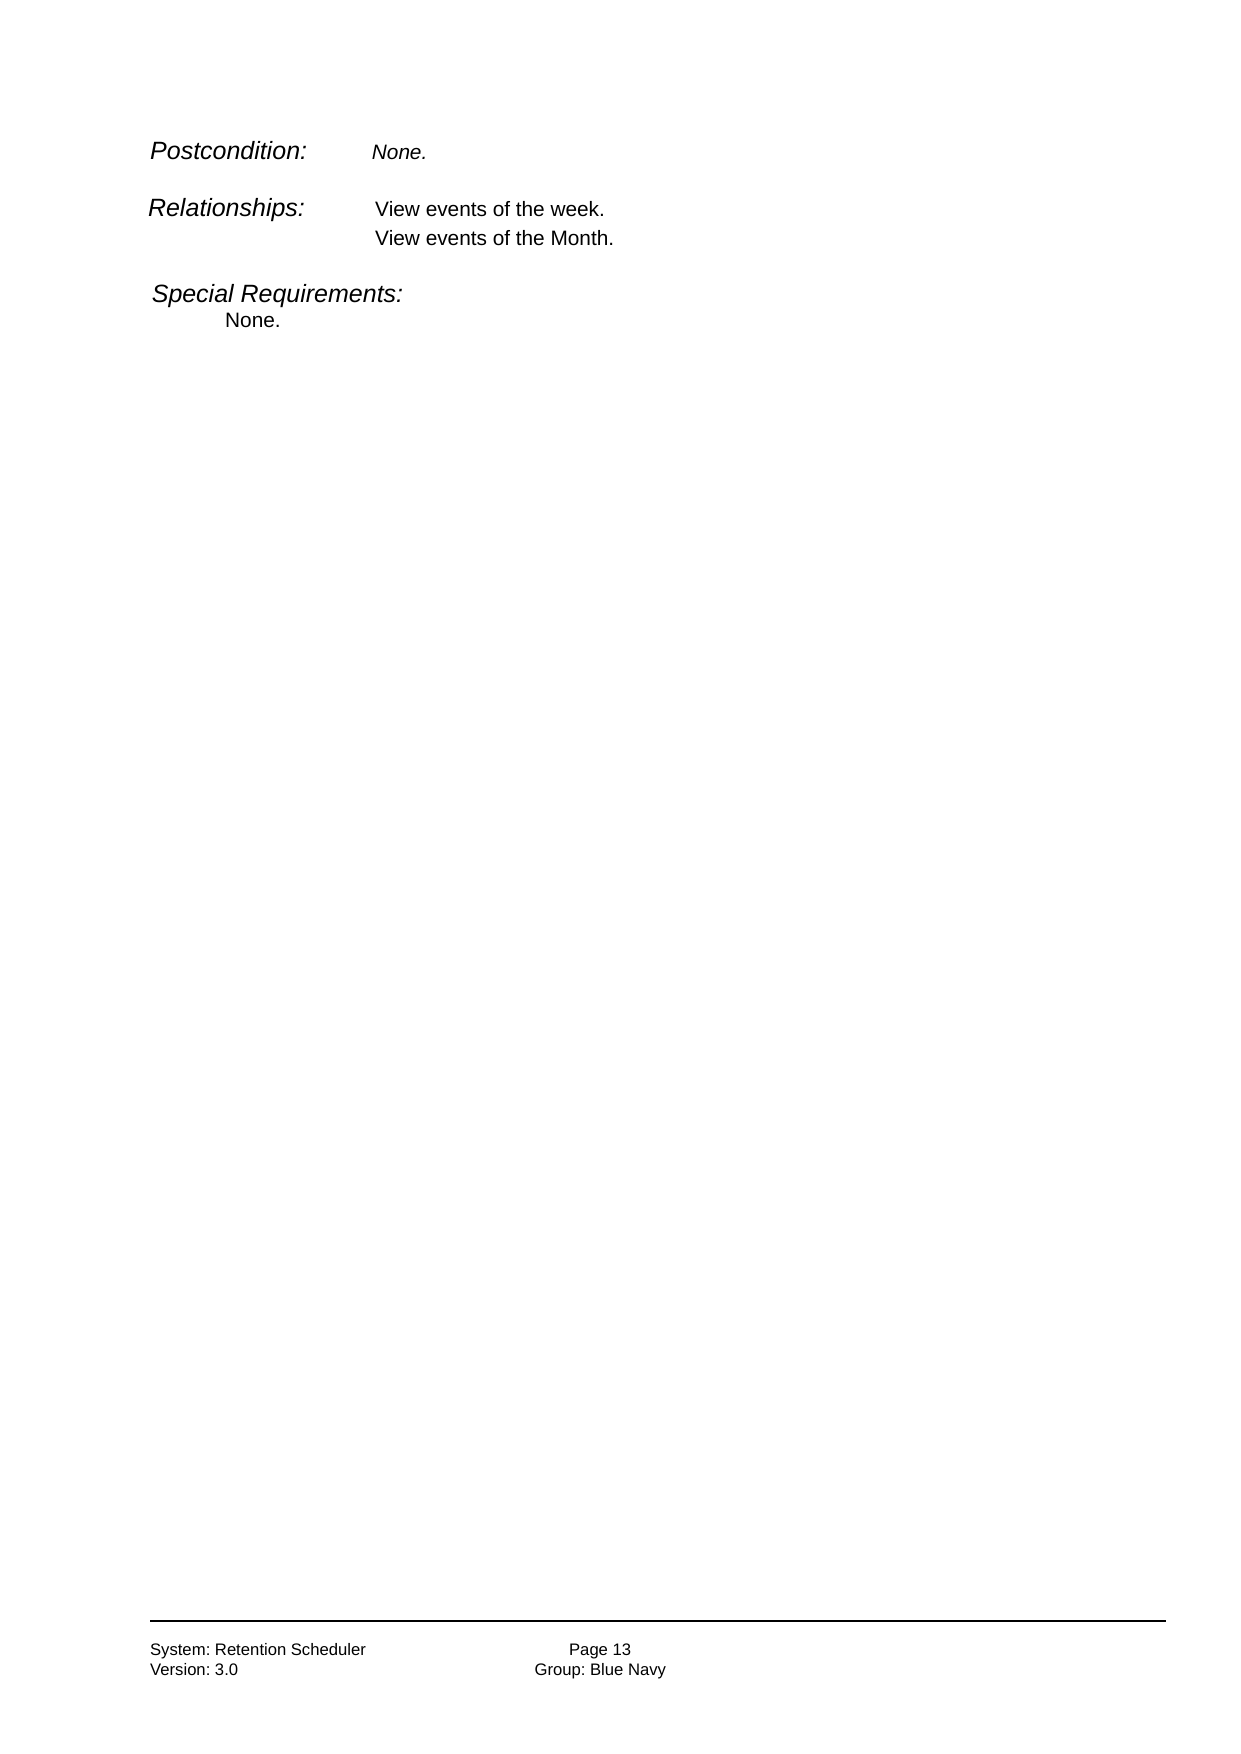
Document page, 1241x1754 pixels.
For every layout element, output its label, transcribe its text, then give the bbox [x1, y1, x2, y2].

text None. [225, 308, 1166, 332]
text View events of the Month. [148, 222, 1166, 251]
text Relationships: View events of the week. [148, 193, 1166, 222]
text Postcondition: None. [150, 136, 1166, 164]
text Special Requirements: [152, 279, 1166, 308]
